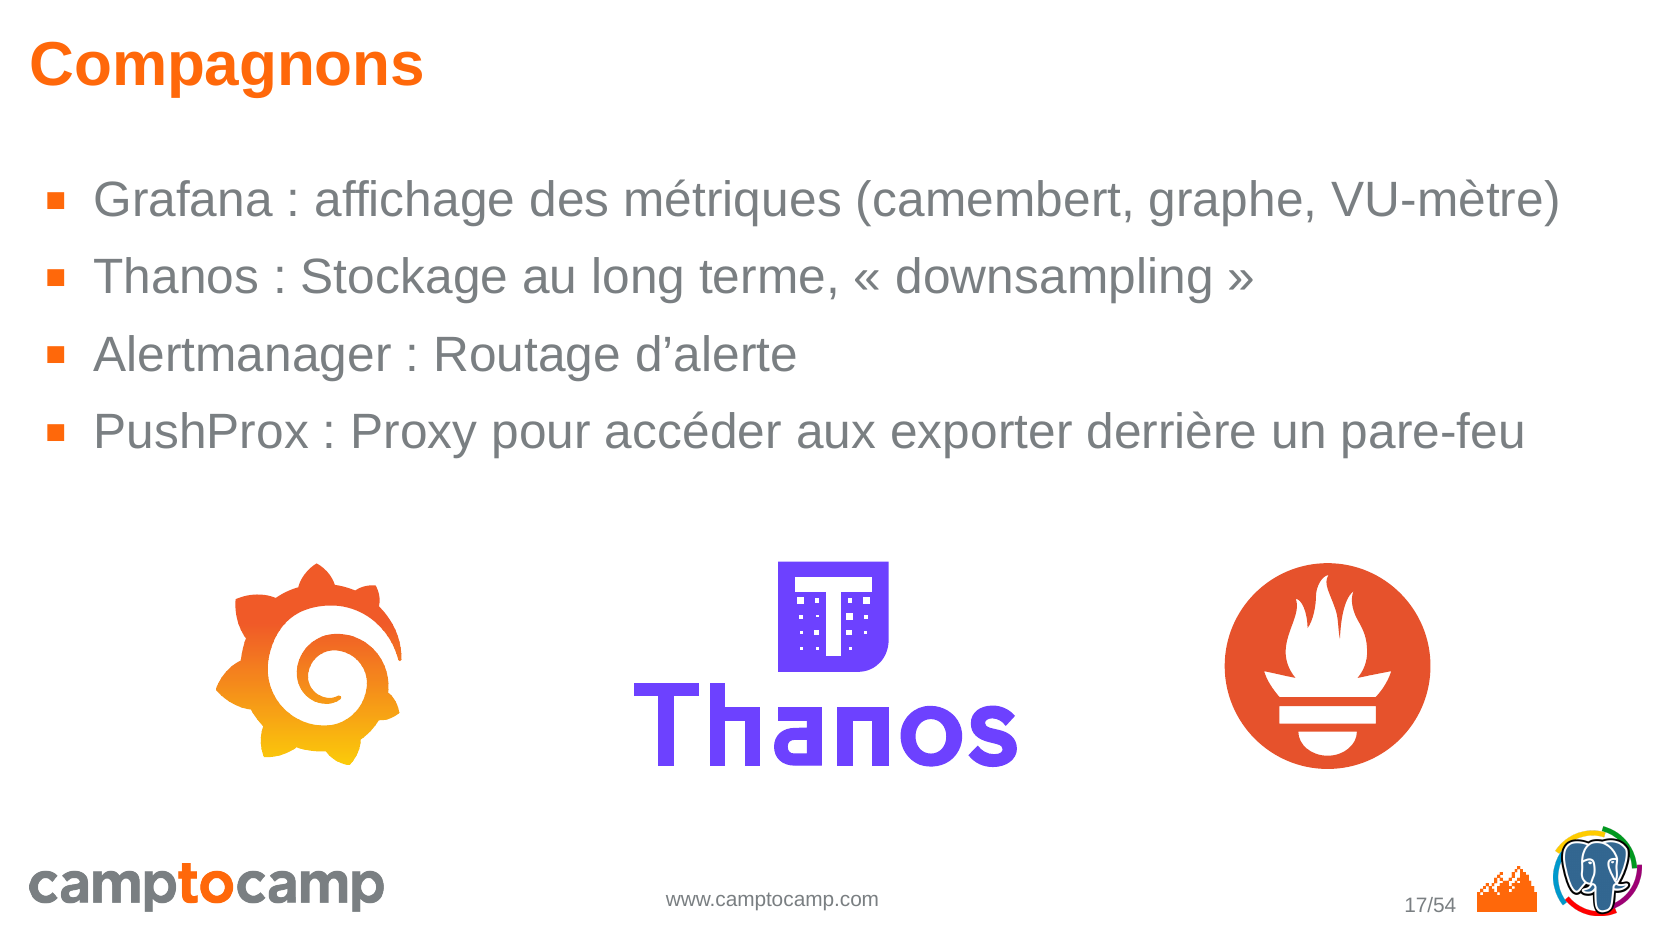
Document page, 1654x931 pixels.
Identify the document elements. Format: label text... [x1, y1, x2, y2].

picture [215, 561, 402, 768]
list Grafana : affichage des métriques (camembert, graphe, VU-mètre) Thanos : Stockage au long terme, « downsampling » Alertmanager : Routage d’alerte PushProx : Proxy pour accéder aux exporter derrière un pare-feu [29, 171, 1625, 532]
picture [29, 863, 384, 912]
title Compagnons [29, 29, 1625, 156]
picture [1223, 561, 1436, 770]
picture [632, 561, 1018, 768]
picture [1477, 866, 1537, 912]
picture [1553, 826, 1642, 916]
